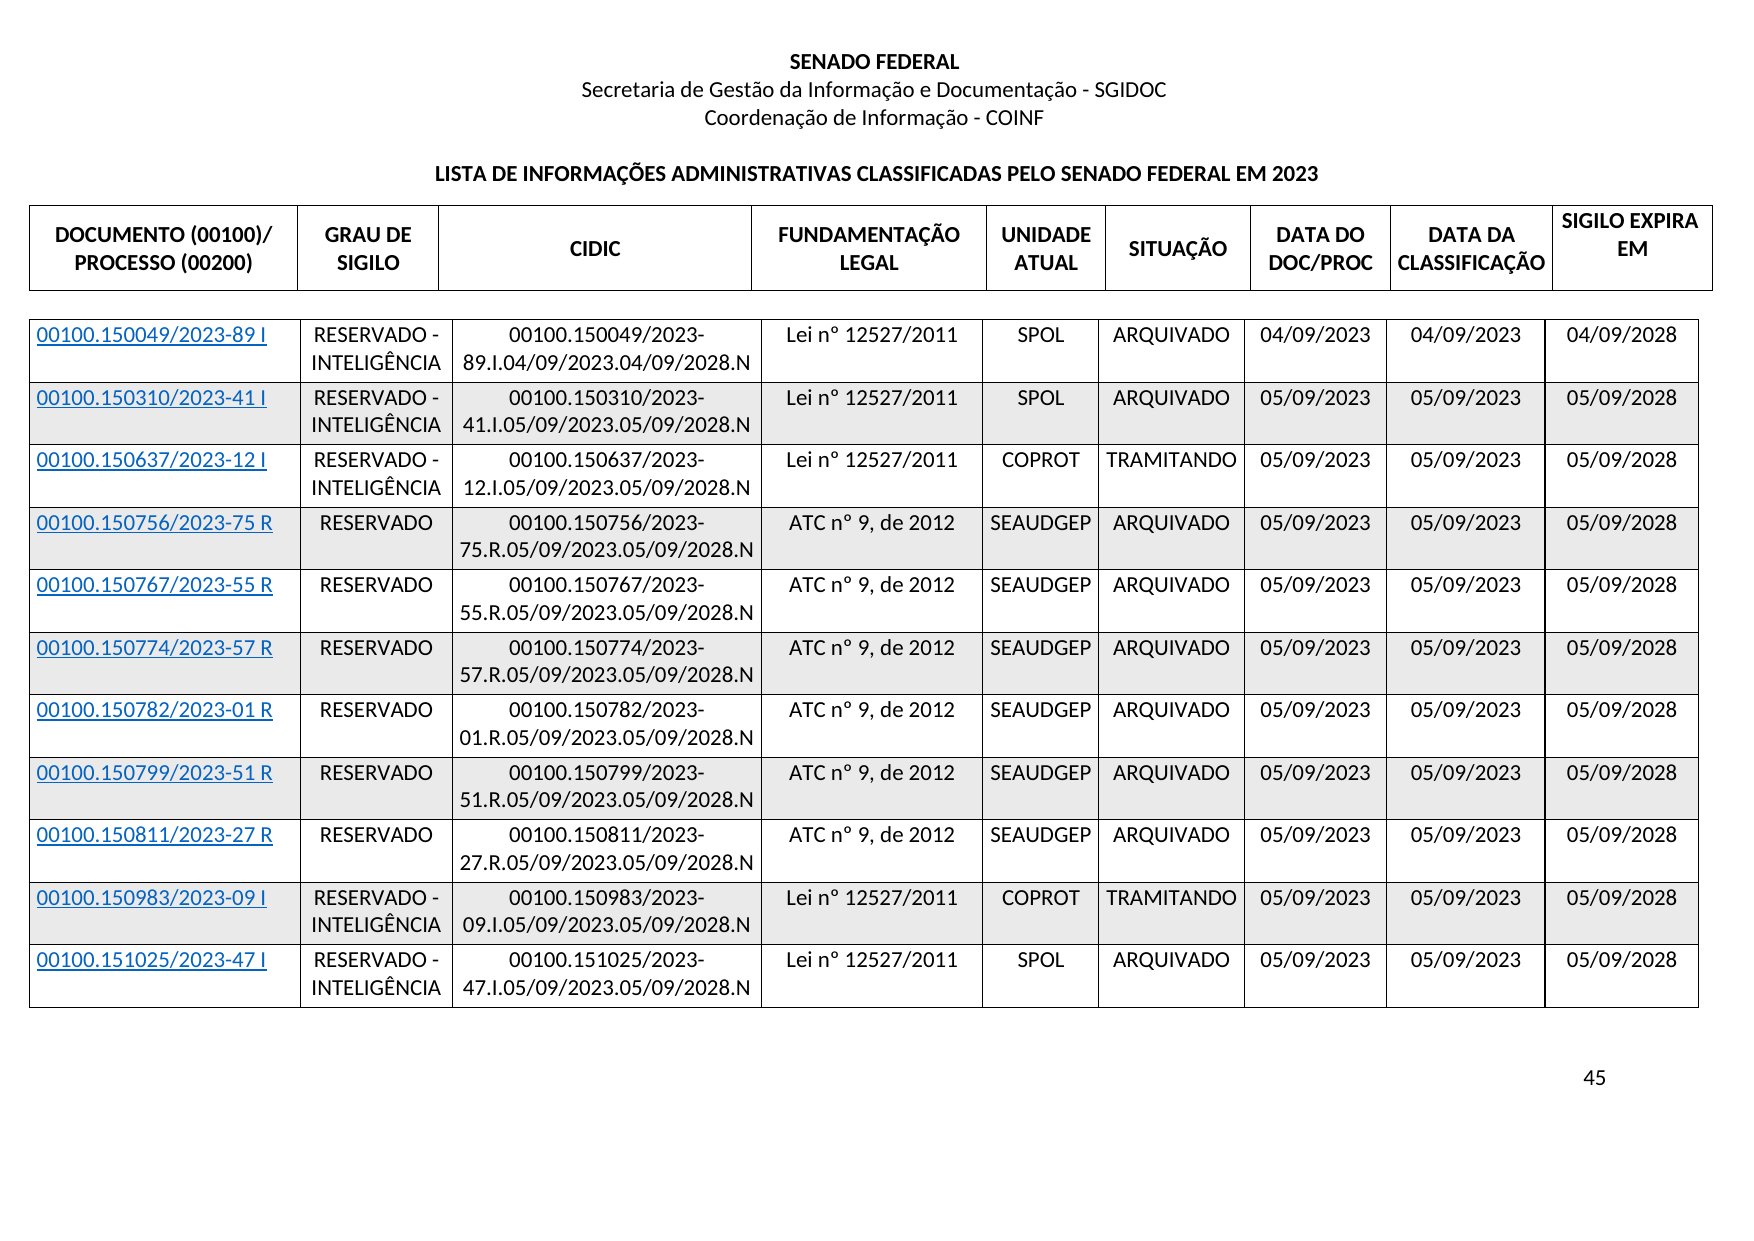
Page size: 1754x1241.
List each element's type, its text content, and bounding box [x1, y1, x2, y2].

table_cell COPROT [983, 883, 1098, 944]
table_cell RESERVADO - INTELIGÊNCIA [301, 945, 452, 1007]
table_cell SPOL [983, 383, 1098, 444]
table_cell Lei nº 12527/2011 [762, 883, 982, 944]
table_cell TRAMITANDO [1099, 883, 1244, 944]
table_cell RESERVADO [301, 570, 452, 632]
table_cell 05/09/2028 [1546, 820, 1698, 882]
table_cell 05/09/2023 [1245, 695, 1386, 757]
table_cell COPROT [983, 445, 1098, 507]
table_cell 00100.150774/2023-57.R.05/09/2023.05/09/2028.N [453, 633, 761, 694]
table_cell 05/09/2023 [1387, 508, 1544, 569]
table_cell Lei nº 12527/2011 [762, 445, 982, 507]
table_cell [1699, 694, 1713, 757]
table_cell Lei nº 12527/2011 [762, 945, 982, 1007]
table_cell RESERVADO [301, 508, 452, 569]
table_cell 05/09/2023 [1245, 445, 1386, 507]
table_cell ARQUIVADO [1099, 383, 1244, 444]
table_cell 00100.150756/2023-75.R.05/09/2023.05/09/2028.N [453, 508, 761, 569]
table_cell 05/09/2023 [1387, 383, 1544, 444]
table_cell 00100.150310/2023-41.I.05/09/2023.05/09/2028.N [453, 383, 761, 444]
table_cell ATC nº 9, de 2012 [762, 633, 982, 694]
table_cell ATC nº 9, de 2012 [762, 820, 982, 882]
table_cell SPOL [983, 320, 1098, 382]
table_cell [1699, 569, 1713, 632]
table_cell RESERVADO [301, 820, 452, 882]
table_cell 05/09/2023 [1245, 383, 1386, 444]
table_cell 05/09/2023 [1245, 820, 1386, 882]
table_cell 00100.150049/2023-89.I.04/09/2023.04/09/2028.N [453, 320, 761, 382]
table_cell 05/09/2028 [1546, 633, 1698, 694]
table_cell ATC nº 9, de 2012 [762, 758, 982, 819]
table_cell ARQUIVADO [1099, 508, 1244, 569]
table_cell 04/09/2023 [1245, 320, 1386, 382]
table_cell 00100.150637/2023-12.I.05/09/2023.05/09/2028.N [453, 445, 761, 507]
table_cell [1699, 632, 1713, 694]
table_cell ARQUIVADO [1099, 695, 1244, 757]
table_cell 04/09/2023 [1387, 320, 1544, 382]
table_cell 05/09/2028 [1546, 570, 1698, 632]
table_cell 05/09/2023 [1245, 883, 1386, 944]
table_cell 05/09/2028 [1546, 695, 1698, 757]
table_cell 04/09/2028 [1546, 320, 1698, 382]
table_cell 05/09/2028 [1546, 883, 1698, 944]
table_cell SEAUDGEP [983, 695, 1098, 757]
table_cell 05/09/2023 [1387, 695, 1544, 757]
table_cell RESERVADO - INTELIGÊNCIA [301, 320, 452, 382]
table_cell 05/09/2028 [1546, 945, 1698, 1007]
table_cell ARQUIVADO [1099, 758, 1244, 819]
table_cell 05/09/2023 [1387, 820, 1544, 882]
table_cell ATC nº 9, de 2012 [762, 570, 982, 632]
table_cell 00100.150799/2023-51 R [30, 758, 300, 819]
table_cell 00100.150799/2023-51.R.05/09/2023.05/09/2028.N [453, 758, 761, 819]
table_cell 00100.150049/2023-89 I [30, 320, 300, 382]
table_cell 00100.150983/2023-09.I.05/09/2023.05/09/2028.N [453, 883, 761, 944]
table_cell 05/09/2028 [1546, 508, 1698, 569]
table_cell 05/09/2023 [1245, 633, 1386, 694]
table_cell SEAUDGEP [983, 820, 1098, 882]
table_cell 00100.150774/2023-57 R [30, 633, 300, 694]
table_cell [1699, 944, 1713, 1007]
table_cell ARQUIVADO [1099, 633, 1244, 694]
table_cell 05/09/2023 [1245, 945, 1386, 1007]
table_cell 00100.150767/2023-55 R [30, 570, 300, 632]
table_cell [1699, 319, 1713, 382]
table_cell ATC nº 9, de 2012 [762, 508, 982, 569]
table_cell 00100.150811/2023-27 R [30, 820, 300, 882]
table_cell RESERVADO [301, 633, 452, 694]
table_cell RESERVADO [301, 758, 452, 819]
table_cell RESERVADO - INTELIGÊNCIA [301, 383, 452, 444]
table_cell [1699, 444, 1713, 507]
table_cell 00100.150767/2023-55.R.05/09/2023.05/09/2028.N [453, 570, 761, 632]
table_cell 00100.150782/2023-01 R [30, 695, 300, 757]
table_cell RESERVADO [301, 695, 452, 757]
table_cell SEAUDGEP [983, 570, 1098, 632]
table_cell TRAMITANDO [1099, 445, 1244, 507]
table_cell 05/09/2023 [1387, 758, 1544, 819]
table_cell 05/09/2028 [1546, 383, 1698, 444]
table_cell 00100.150637/2023-12 I [30, 445, 300, 507]
table_cell 05/09/2028 [1546, 445, 1698, 507]
table_cell RESERVADO - INTELIGÊNCIA [301, 883, 452, 944]
table_cell SEAUDGEP [983, 508, 1098, 569]
table_cell ATC nº 9, de 2012 [762, 695, 982, 757]
table_cell Lei nº 12527/2011 [762, 383, 982, 444]
table_cell 05/09/2023 [1387, 445, 1544, 507]
table_cell 05/09/2023 [1387, 633, 1544, 694]
table_cell ARQUIVADO [1099, 570, 1244, 632]
table_cell ARQUIVADO [1099, 820, 1244, 882]
table_cell 05/09/2028 [1546, 758, 1698, 819]
table_cell 00100.151025/2023-47.I.05/09/2023.05/09/2028.N [453, 945, 761, 1007]
table_cell [1699, 507, 1713, 569]
table_cell 05/09/2023 [1387, 945, 1544, 1007]
table_cell 05/09/2023 [1245, 508, 1386, 569]
table_cell SPOL [983, 945, 1098, 1007]
table_cell 05/09/2023 [1245, 570, 1386, 632]
table_cell 00100.150983/2023-09 I [30, 883, 300, 944]
table_cell SEAUDGEP [983, 633, 1098, 694]
table_cell ARQUIVADO [1099, 945, 1244, 1007]
table_cell [1699, 382, 1713, 444]
table_cell SEAUDGEP [983, 758, 1098, 819]
table_cell RESERVADO - INTELIGÊNCIA [301, 445, 452, 507]
table_cell 00100.150756/2023-75 R [30, 508, 300, 569]
table_cell 05/09/2023 [1245, 758, 1386, 819]
table_cell 00100.150811/2023-27.R.05/09/2023.05/09/2028.N [453, 820, 761, 882]
table_cell 00100.150782/2023-01.R.05/09/2023.05/09/2028.N [453, 695, 761, 757]
table_cell 05/09/2023 [1387, 883, 1544, 944]
table_cell ARQUIVADO [1099, 320, 1244, 382]
table_cell 00100.150310/2023-41 I [30, 383, 300, 444]
table_cell [1699, 882, 1713, 944]
table_cell [1699, 757, 1713, 819]
table_cell Lei nº 12527/2011 [762, 320, 982, 382]
table_cell 05/09/2023 [1387, 570, 1544, 632]
table_cell 00100.151025/2023-47 I [30, 945, 300, 1007]
table_cell [1699, 819, 1713, 882]
